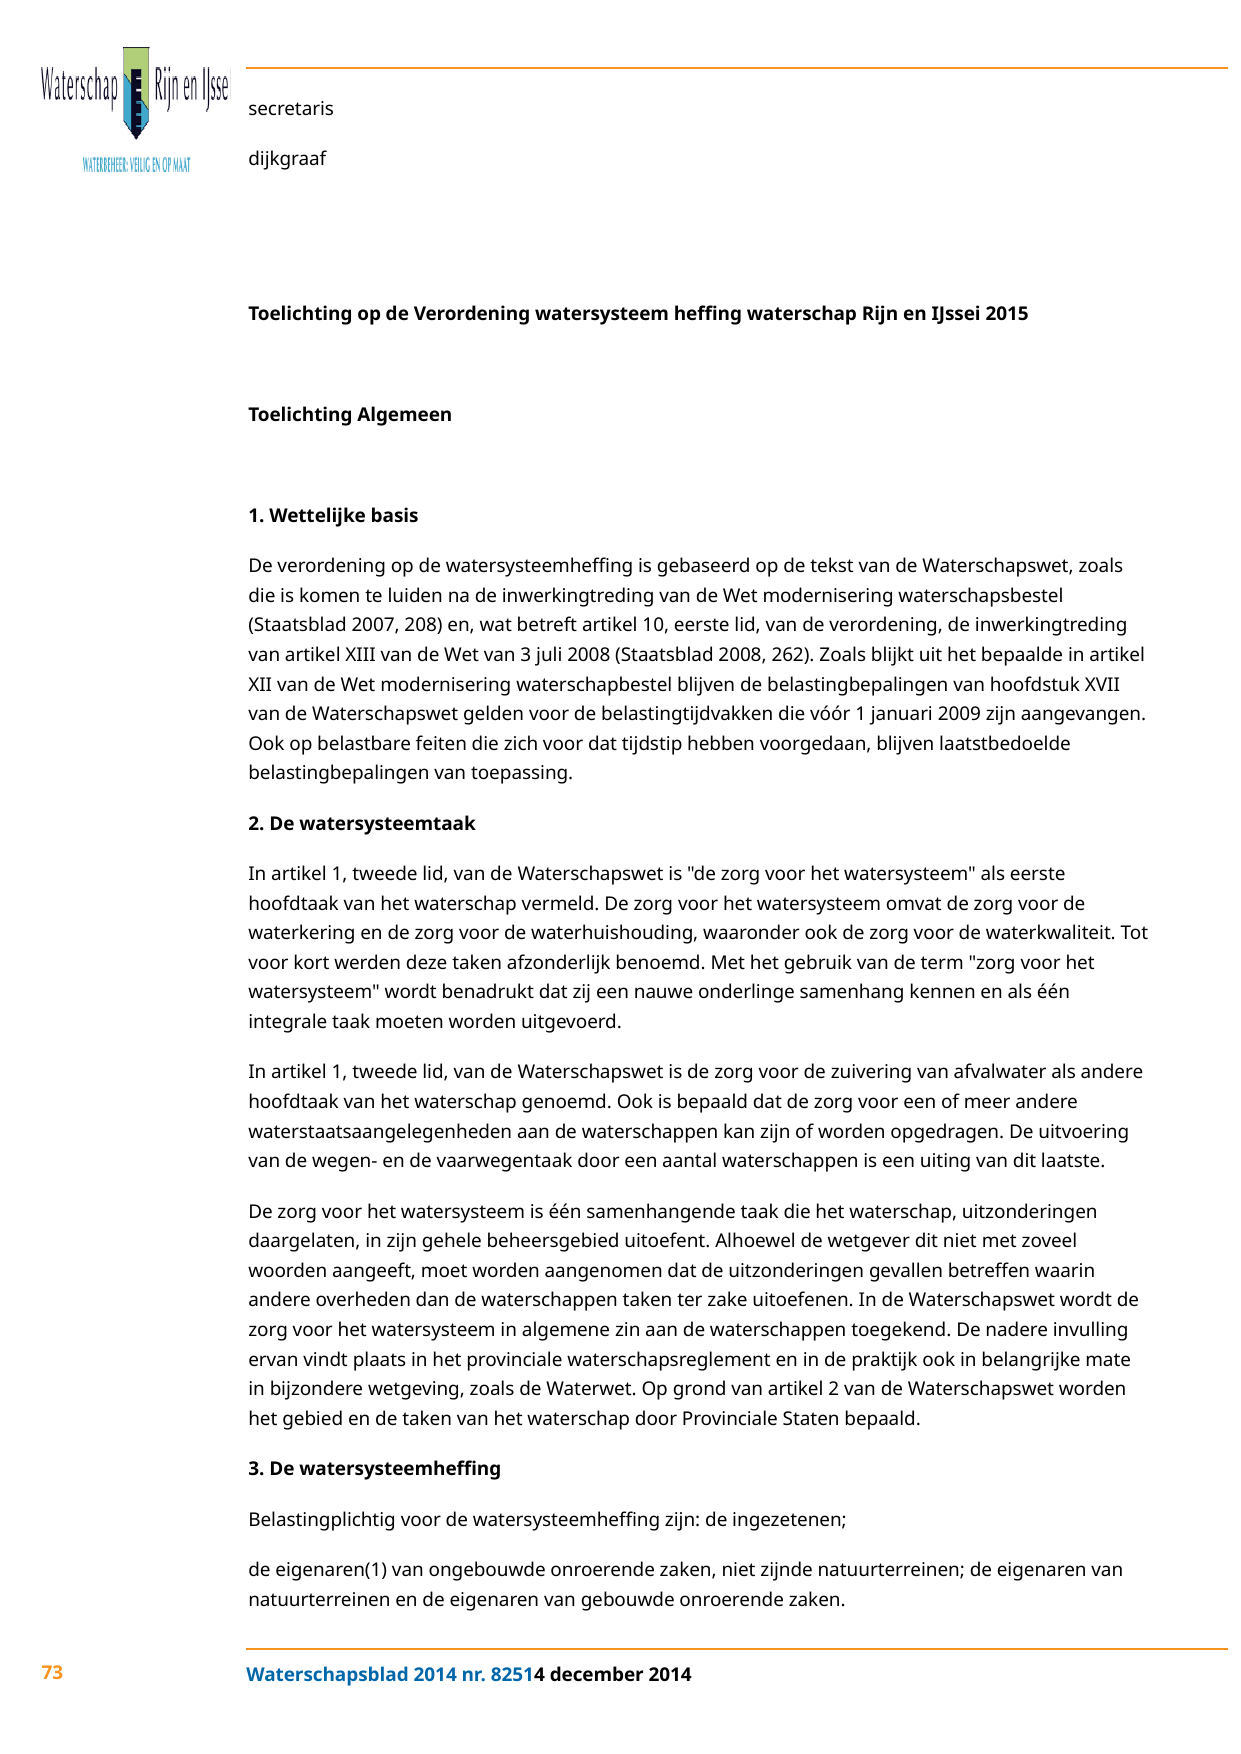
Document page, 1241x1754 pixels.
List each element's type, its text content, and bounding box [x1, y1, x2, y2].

text De zorg voor het watersysteem is één samenhangende taak die het waterschap, uitzonderingen daargelaten, in zijn gehele beheersgebied uitoefent. Alhoewel de wetgever dit niet met zoveel woorden aangeeft, moet worden aangenomen dat de uitzonderingen gevallen betreffen waarin andere overheden dan de waterschappen taken ter zake uitoefenen. In de Waterschapswet wordt de zorg voor het watersysteem in algemene zin aan de waterschappen toegekend. De nadere invulling ervan vindt plaats in het provinciale waterschapsreglement en in de praktijk ook in belangrijke mate in bijzondere wetgeving, zoals de Waterwet. Op grond van artikel 2 van de Waterschapswet worden het gebied en de taken van het waterschap door Provinciale Staten bepaald. [248, 1198, 1152, 1431]
text secretaris [248, 95, 1152, 121]
text dijkgraaf [248, 145, 1152, 171]
text In artikel 1, tweede lid, van de Waterschapswet is "de zorg voor het watersysteem" als eerste hoofdtaak van het waterschap vermeld. De zorg voor het watersysteem omvat de zorg voor de waterkering en de zorg voor de waterhuishouding, waaronder ook de zorg voor de waterkwaliteit. Tot voor kort werden deze taken afzonderlijk benoemd. Met het gebruik van de term "zorg voor het watersysteem" wordt benadrukt dat zij een nauwe onderlinge samenhang kennen en als één integrale taak moeten worden uitgevoerd. [248, 860, 1152, 1034]
picture [41, 47, 231, 172]
text de eigenaren(1) van ongebouwde onroerende zaken, niet zijnde natuurterreinen; de eigenaren van natuurterreinen en de eigenaren van gebouwde onroerende zaken. [248, 1556, 1152, 1612]
text Toelichting op de Verordening watersysteem heffing waterschap Rijn en IJssei 2015 [248, 300, 1152, 326]
text Belastingplichtig voor de watersysteemheffing zijn: de ingezetenen; [248, 1506, 1152, 1532]
text 1. Wettelijke basis [248, 502, 1152, 528]
text Toelichting Algemeen [248, 401, 1152, 427]
text 3. De watersysteemheffing [248, 1455, 1152, 1481]
text 2. De watersysteemtaak [248, 810, 1152, 836]
text De verordening op de watersysteemheffing is gebaseerd op de tekst van de Waterschapswet, zoals die is komen te luiden na de inwerkingtreding van de Wet modernisering waterschapsbestel (Staatsblad 2007, 208) en, wat betreft artikel 10, eerste lid, van de verordening, de inwerkingtreding van artikel XIII van de Wet van 3 juli 2008 (Staatsblad 2008, 262). Zoals blijkt uit het bepaalde in artikel XII van de Wet modernisering waterschapbestel blijven de belastingbepalingen van hoofdstuk XVII van de Waterschapswet gelden voor de belastingtijdvakken die vóór 1 januari 2009 zijn aangevangen. Ook op belastbare feiten die zich voor dat tijdstip hebben voorgedaan, blijven laatstbedoelde belastingbepalingen van toepassing. [248, 552, 1152, 785]
text In artikel 1, tweede lid, van de Waterschapswet is de zorg voor de zuivering van afvalwater als andere hoofdtaak van het waterschap genoemd. Ook is bepaald dat de zorg voor een of meer andere waterstaatsaangelegenheden aan de waterschappen kan zijn of worden opgedragen. De uitvoering van de wegen- en de vaarwegentaak door een aantal waterschappen is een uiting van dit laatste. [248, 1059, 1152, 1173]
